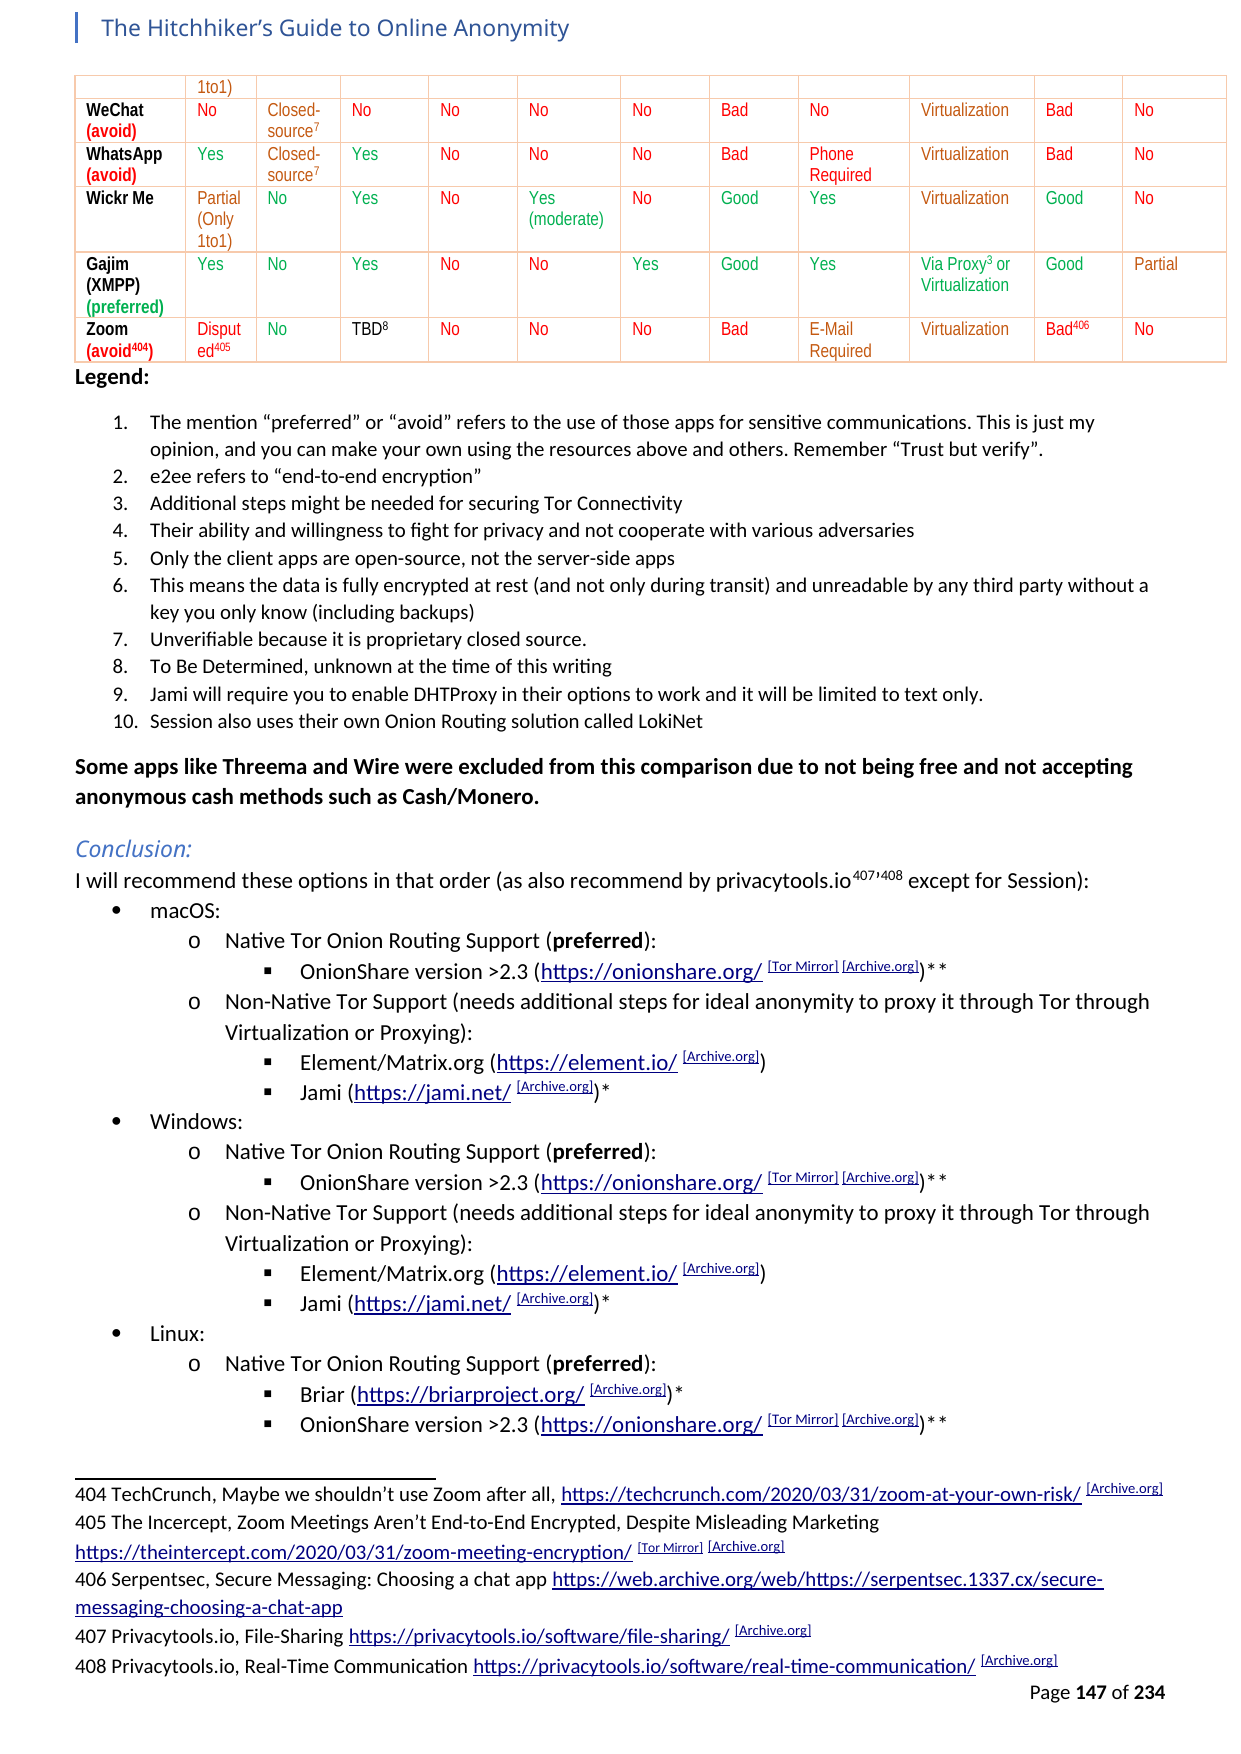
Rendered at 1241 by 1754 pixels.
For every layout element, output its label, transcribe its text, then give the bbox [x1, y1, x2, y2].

table_cell Yes [186, 253, 256, 317]
table_cell No [429, 187, 517, 251]
table_cell Bad [1035, 99, 1122, 142]
table_cell Yes [341, 253, 428, 317]
table_cell TBD8 [341, 318, 428, 361]
list Native Tor Onion Routing Support (preferred): [187, 1349, 1165, 1378]
table_cell Bad [710, 99, 798, 142]
table_cell Gajim (XMPP) (preferred) [76, 253, 185, 317]
table_cell Bad [710, 143, 798, 186]
table_cell [341, 76, 428, 97]
table_cell Yes (moderate) [518, 187, 620, 251]
list Briar (https://briarproject.org/ [Archive.org])* [262, 1380, 1165, 1408]
list Element/Matrix.org (https://element.io/ [Archive.org]) [262, 1259, 1165, 1287]
table_cell [799, 76, 909, 97]
table_cell No [621, 99, 709, 142]
table_cell Good [1035, 187, 1122, 251]
table_cell [1123, 76, 1226, 97]
list Jami (https://jami.net/ [Archive.org])* [262, 1078, 1165, 1106]
table_cell Virtualization [910, 99, 1034, 142]
table_cell Virtualization [910, 318, 1034, 361]
list Element/Matrix.org (https://element.io/ [Archive.org]) [262, 1048, 1165, 1076]
table_cell Bad [710, 318, 798, 361]
list Native Tor Onion Routing Support (preferred): [187, 1137, 1165, 1167]
table_cell No [429, 318, 517, 361]
list OnionShare version >2.3 (https://onionshare.org/ [Tor Mirror] [Archive.org])** [262, 1168, 1165, 1197]
table_cell [710, 76, 798, 97]
table_cell Closed-source7 [257, 143, 340, 186]
subtitle Conclusion: [75, 832, 1165, 864]
text I will recommend these options in that order (as also recommend by privacytools.io’ except for Session): [75, 866, 1165, 894]
text Privacytools.io, File-Sharing https://privacytools.io/software/file-sharing/ [Archive.org] [75, 1621, 1165, 1649]
table_cell Zoom (avoid) [76, 318, 185, 361]
list Their ability and willingness to fight for privacy and not cooperate with various adversaries [112, 518, 1165, 543]
list The mention “preferred” or “avoid” refers to the use of those apps for sensitive communications. This is just my opinion, and you can make your own using the resources above and others. Remember “Trust but verify”. [112, 409, 1165, 462]
table_cell [257, 76, 340, 97]
table_cell No [518, 318, 620, 361]
list To Be Determined, unknown at the time of this writing [112, 654, 1165, 679]
list Session also uses their own Onion Routing solution called LokiNet [112, 708, 1165, 733]
list e2ee refers to “end-to-end encryption” [112, 463, 1165, 489]
table_cell No [1123, 143, 1226, 186]
table_cell Disputed [186, 318, 256, 361]
table_cell E-Mail Required [799, 318, 909, 361]
table_cell [1035, 76, 1122, 97]
table_cell No [1123, 187, 1226, 251]
text Some apps like Threema and Wire were excluded from this comparison due to not being free and not accepting anonymous cash methods such as Cash/Monero. [75, 752, 1165, 810]
table_cell No [799, 99, 909, 142]
list Additional steps might be needed for securing Tor Connectivity [112, 491, 1165, 516]
table_cell No [518, 99, 620, 142]
table_cell No [1123, 99, 1226, 142]
table_cell No [186, 99, 256, 142]
list Only the client apps are open-source, not the server-side apps [112, 545, 1165, 570]
table_cell Good [710, 187, 798, 251]
list Windows: [112, 1107, 1165, 1136]
table_cell Closed-source7 [257, 99, 340, 142]
table_cell No [621, 143, 709, 186]
table_cell WhatsApp (avoid) [76, 143, 185, 186]
table_cell No [518, 253, 620, 317]
table_cell 1to1) [186, 76, 256, 97]
list Linux: [112, 1319, 1165, 1347]
table_cell Yes [341, 187, 428, 251]
table_cell WeChat (avoid) [76, 99, 185, 142]
table_cell Yes [799, 187, 909, 251]
list This means the data is fully encrypted at rest (and not only during transit) and unreadable by any third party without a key you only know (including backups) [112, 572, 1165, 625]
table_cell No [1123, 318, 1226, 361]
table_cell No [341, 99, 428, 142]
text Privacytools.io, Real-Time Communication https://privacytools.io/software/real-time-communication/ [Archive.org] [75, 1651, 1165, 1679]
table_cell No [518, 143, 620, 186]
table_cell No [621, 187, 709, 251]
table_cell [621, 76, 709, 97]
table_cell [429, 76, 517, 97]
table_cell Yes [341, 143, 428, 186]
list macOS: [112, 896, 1165, 924]
table_cell Good [1035, 253, 1122, 317]
table_cell Yes [186, 143, 256, 186]
table_cell Via Proxy3 or Virtualization [910, 253, 1034, 317]
table_cell No [257, 253, 340, 317]
table_cell No [429, 143, 517, 186]
table_cell [518, 76, 620, 97]
list OnionShare version >2.3 (https://onionshare.org/ [Tor Mirror] [Archive.org])** [262, 957, 1165, 985]
list Jami will require you to enable DHTProxy in their options to work and it will be limited to text only. [112, 681, 1165, 706]
table_cell Virtualization [910, 187, 1034, 251]
list Non-Native Tor Support (needs additional steps for ideal anonymity to proxy it through Tor through Virtualization or Proxying): [187, 1198, 1165, 1257]
table_cell Partial [1123, 253, 1226, 317]
list Native Tor Onion Routing Support (preferred): [187, 926, 1165, 955]
table_cell No [429, 253, 517, 317]
table_cell No [429, 99, 517, 142]
table_cell [76, 76, 185, 97]
text Legend: [75, 363, 1165, 390]
list Unverifiable because it is proprietary closed source. [112, 626, 1165, 652]
table_cell Bad [1035, 318, 1122, 361]
table_cell Yes [799, 253, 909, 317]
list Jami (https://jami.net/ [Archive.org])* [262, 1289, 1165, 1317]
table_cell No [257, 187, 340, 251]
table_cell No [257, 318, 340, 361]
table_cell Wickr Me [76, 187, 185, 251]
list OnionShare version >2.3 (https://onionshare.org/ [Tor Mirror] [Archive.org])** [262, 1410, 1165, 1438]
table_cell Partial (Only 1to1) [186, 187, 256, 251]
table_cell Phone Required [799, 143, 909, 186]
table_cell Bad [1035, 143, 1122, 186]
list Non-Native Tor Support (needs additional steps for ideal anonymity to proxy it through Tor through Virtualization or Proxying): [187, 987, 1165, 1046]
table_cell [910, 76, 1034, 97]
table_cell Good [710, 253, 798, 317]
table_cell No [621, 318, 709, 361]
table_cell Yes [621, 253, 709, 317]
table_cell Virtualization [910, 143, 1034, 186]
